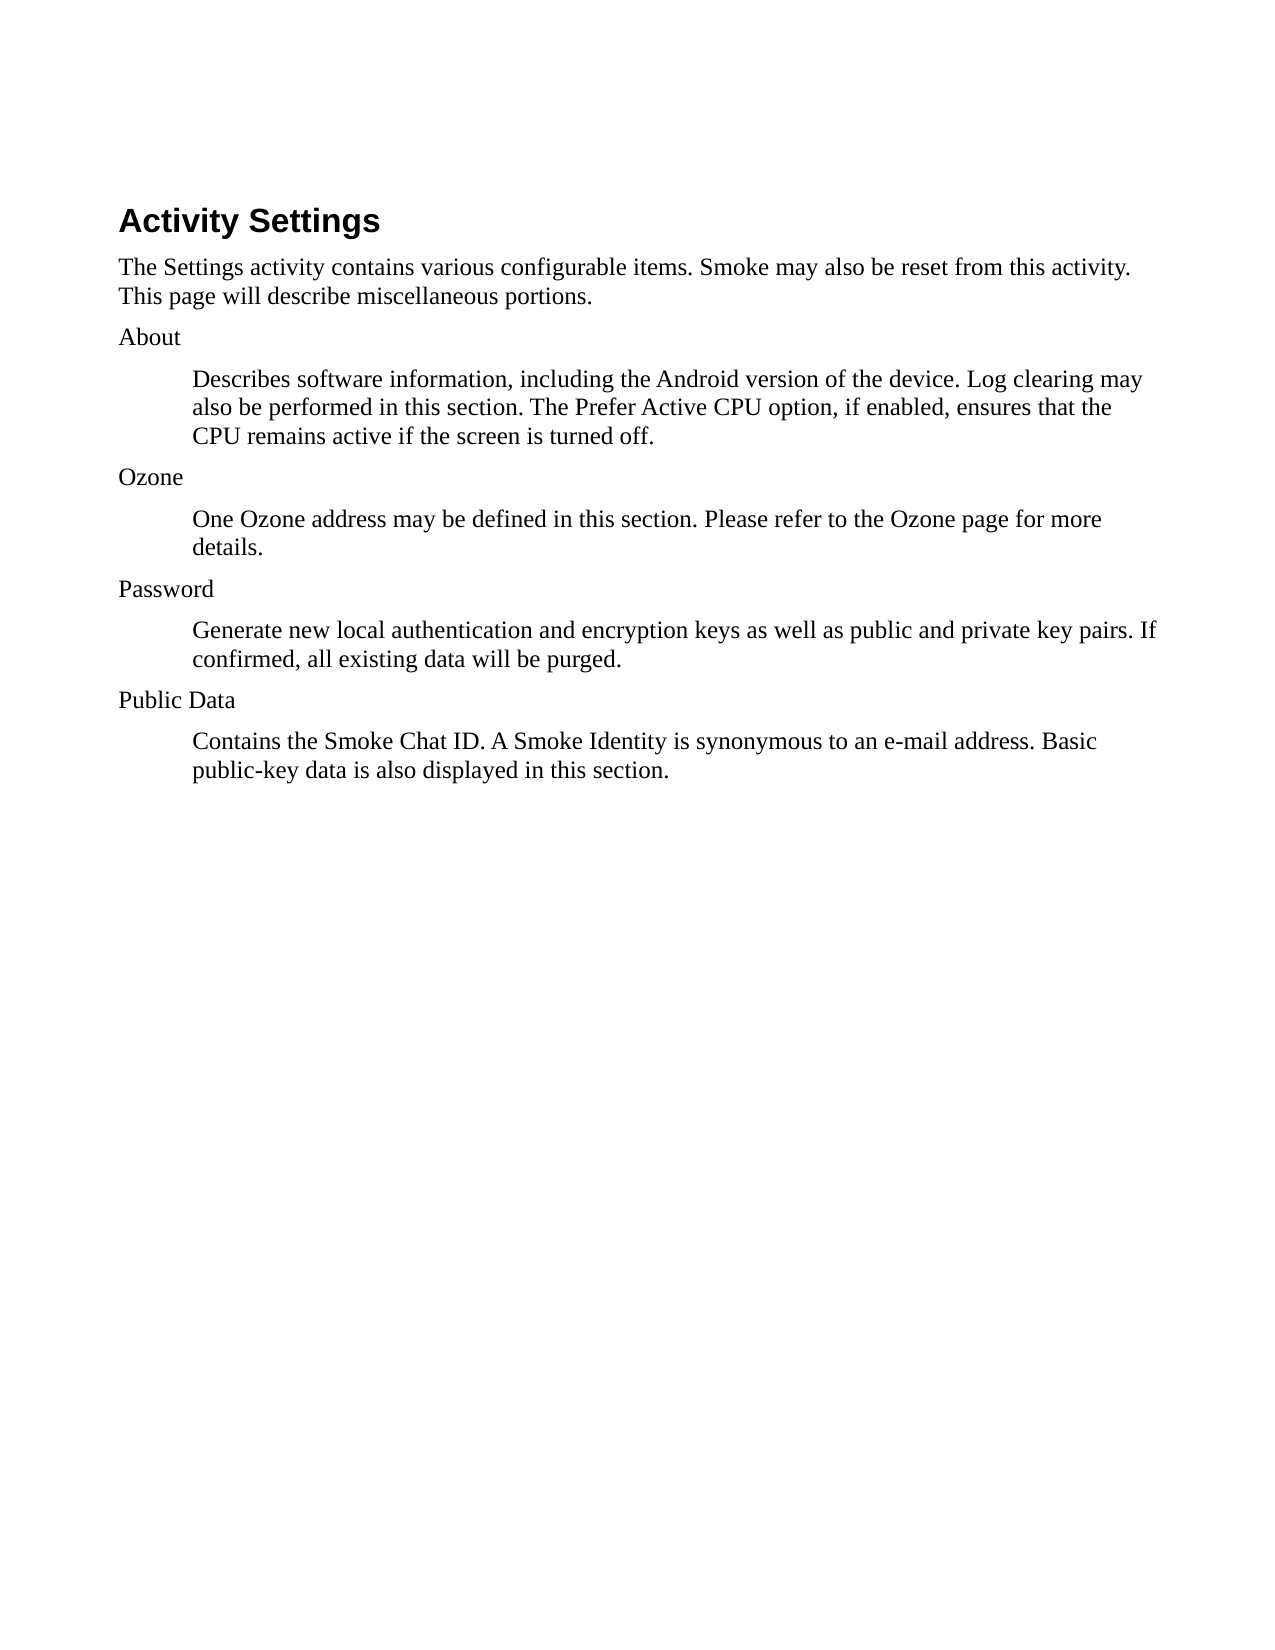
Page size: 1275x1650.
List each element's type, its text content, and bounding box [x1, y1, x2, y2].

text The Settings activity contains various configurable items. Smoke may also be reset from this activity. This page will describe miscellaneous portions. [118, 252, 1157, 310]
text Password [118, 574, 1157, 602]
text Generate new local authentication and encryption keys as well as public and private key pairs. If confirmed, all existing data will be purged. [192, 615, 1157, 672]
text Contains the Smoke Chat ID. A Smoke Identity is synonymous to an e-mail address. Basic public-key data is also displayed in this section. [192, 726, 1157, 784]
text Describes software information, including the Android version of the device. Log clearing may also be performed in this section. The Prefer Active CPU option, if enabled, ensures that the CPU remains active if the screen is turned off. [192, 364, 1157, 450]
text Public Data [118, 685, 1157, 714]
subtitle Activity Settings [118, 201, 1157, 240]
text One Ozone address may be defined in this section. Please refer to the Ozone page for more details. [192, 504, 1157, 561]
text Ozone [118, 462, 1157, 491]
text About [118, 322, 1157, 351]
